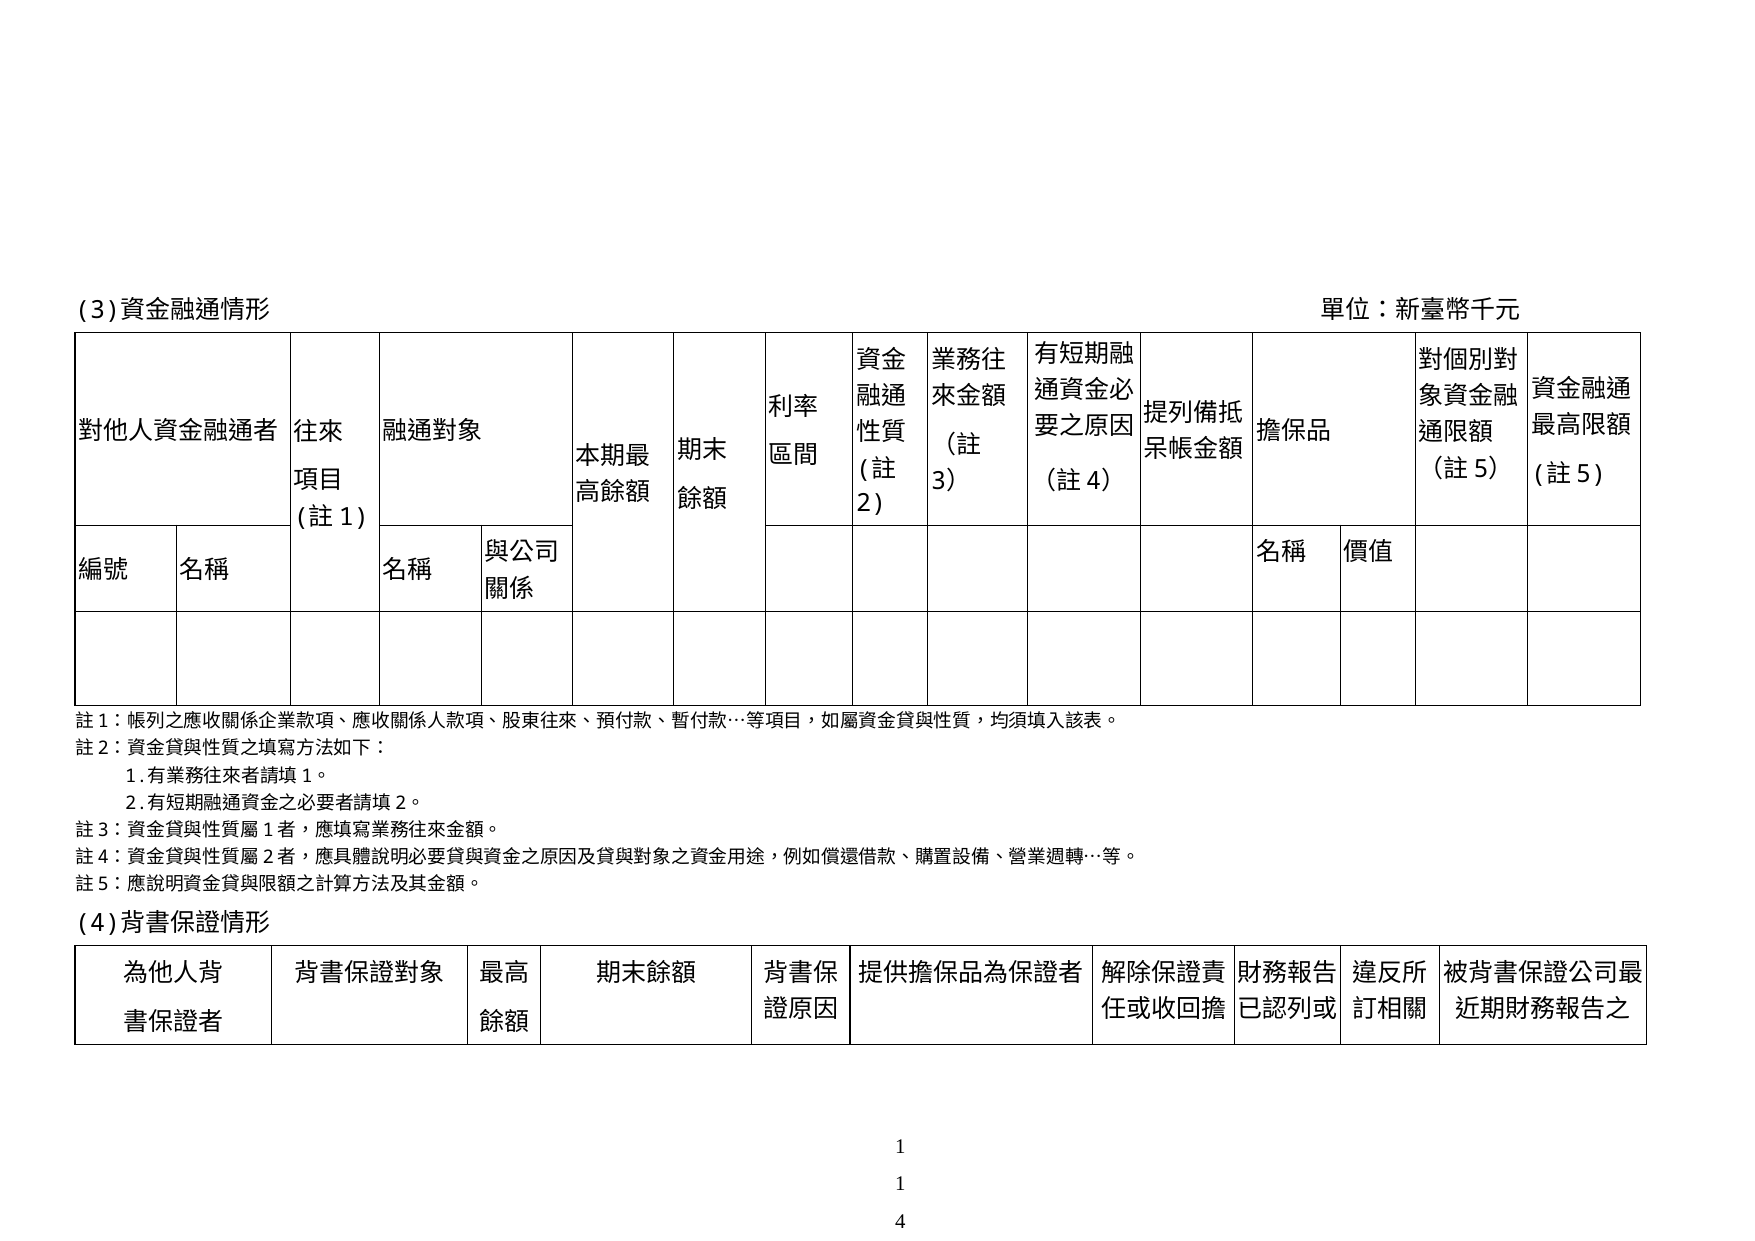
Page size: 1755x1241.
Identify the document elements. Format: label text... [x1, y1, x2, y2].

table_cell [177, 612, 290, 705]
table_header 解除保證責任或收回擔 [1093, 946, 1234, 1043]
table_header 擔保品 [1253, 333, 1415, 524]
table_header 被背書保證公司最近期財務報告之 [1440, 946, 1646, 1043]
table_header 融通對象 [380, 333, 572, 524]
table_cell [1141, 526, 1252, 611]
text (3)資金融通情形 單位：新臺幣千元 [75, 289, 1717, 326]
table_header 背書保證對象 [272, 946, 467, 1043]
table_header 利率 區間 [766, 333, 852, 524]
table_cell [1416, 526, 1527, 611]
table_header 對個別對象資金融通限額（註5） [1416, 333, 1527, 524]
table_header 背書保證原因 [752, 946, 849, 1043]
table_header 往來 項目(註1) [291, 333, 379, 611]
text (4)背書保證情形 [75, 902, 1717, 939]
table_header 本期最高餘額 [573, 333, 673, 611]
table_cell 價值 [1341, 526, 1415, 611]
table_cell 名稱 [177, 526, 290, 611]
table_header 為他人背 書保證者 [76, 946, 271, 1043]
table_cell 名稱 [1253, 526, 1340, 611]
table_cell [853, 612, 927, 705]
table_header 提列備抵呆帳金額 [1141, 333, 1252, 524]
table_cell [482, 612, 572, 705]
text 1.有業務往來者請填1。 [75, 760, 1717, 787]
table_header 期末 餘額 [674, 333, 765, 611]
table_header 期末餘額 [541, 946, 751, 1043]
table_header 對他人資金融通者 [76, 333, 290, 524]
table_cell [1341, 612, 1415, 705]
table_cell [1416, 612, 1527, 705]
table_cell [1528, 612, 1640, 705]
table_cell [1028, 526, 1140, 611]
table_cell [1528, 526, 1640, 611]
table_header 最高 餘額 [468, 946, 540, 1043]
table_header 提供擔保品為保證者 [851, 946, 1092, 1043]
text 2.有短期融通資金之必要者請填2。 [75, 787, 1717, 814]
table_cell [674, 612, 765, 705]
table_cell [1253, 612, 1340, 705]
table_header 業務往來金額 （註3） [928, 333, 1027, 524]
table_cell [1028, 612, 1140, 705]
table_header 資金融通最高限額 (註5) [1528, 333, 1640, 524]
table_cell [766, 526, 852, 611]
text 註3：資金貸與性質屬1者，應填寫業務往來金額。 [75, 814, 1717, 842]
table_cell [853, 526, 927, 611]
table_cell [573, 612, 673, 705]
table_cell 名稱 [380, 526, 481, 611]
text 註5：應說明資金貸與限額之計算方法及其金額。 [75, 869, 1717, 896]
table_cell [766, 612, 852, 705]
table_cell [76, 612, 176, 705]
table_cell 編號 [76, 526, 176, 611]
table_cell [380, 612, 481, 705]
table_cell [928, 526, 1027, 611]
text 註4：資金貸與性質屬2者，應具體說明必要貸與資金之原因及貸與對象之資金用途，例如償還借款、購置設備、營業週轉…等。 [75, 842, 1717, 869]
table_cell 與公司關係 [482, 526, 572, 611]
table_header 違反所訂相關 [1341, 946, 1439, 1043]
text 註2：資金貸與性質之填寫方法如下： [75, 733, 1717, 760]
table_header 資金融通性質(註2) [853, 333, 927, 524]
table_header 財務報告已認列或 [1235, 946, 1340, 1043]
text 註1：帳列之應收關係企業款項、應收關係人款項、股東往來、預付款、暫付款…等項目，如屬資金貸與性質，均須填入該表。 [75, 706, 1717, 733]
table_cell [1141, 612, 1252, 705]
table_header 有短期融通資金必要之原因 （註4） [1028, 333, 1140, 524]
table_cell [928, 612, 1027, 705]
table_cell [291, 612, 379, 705]
